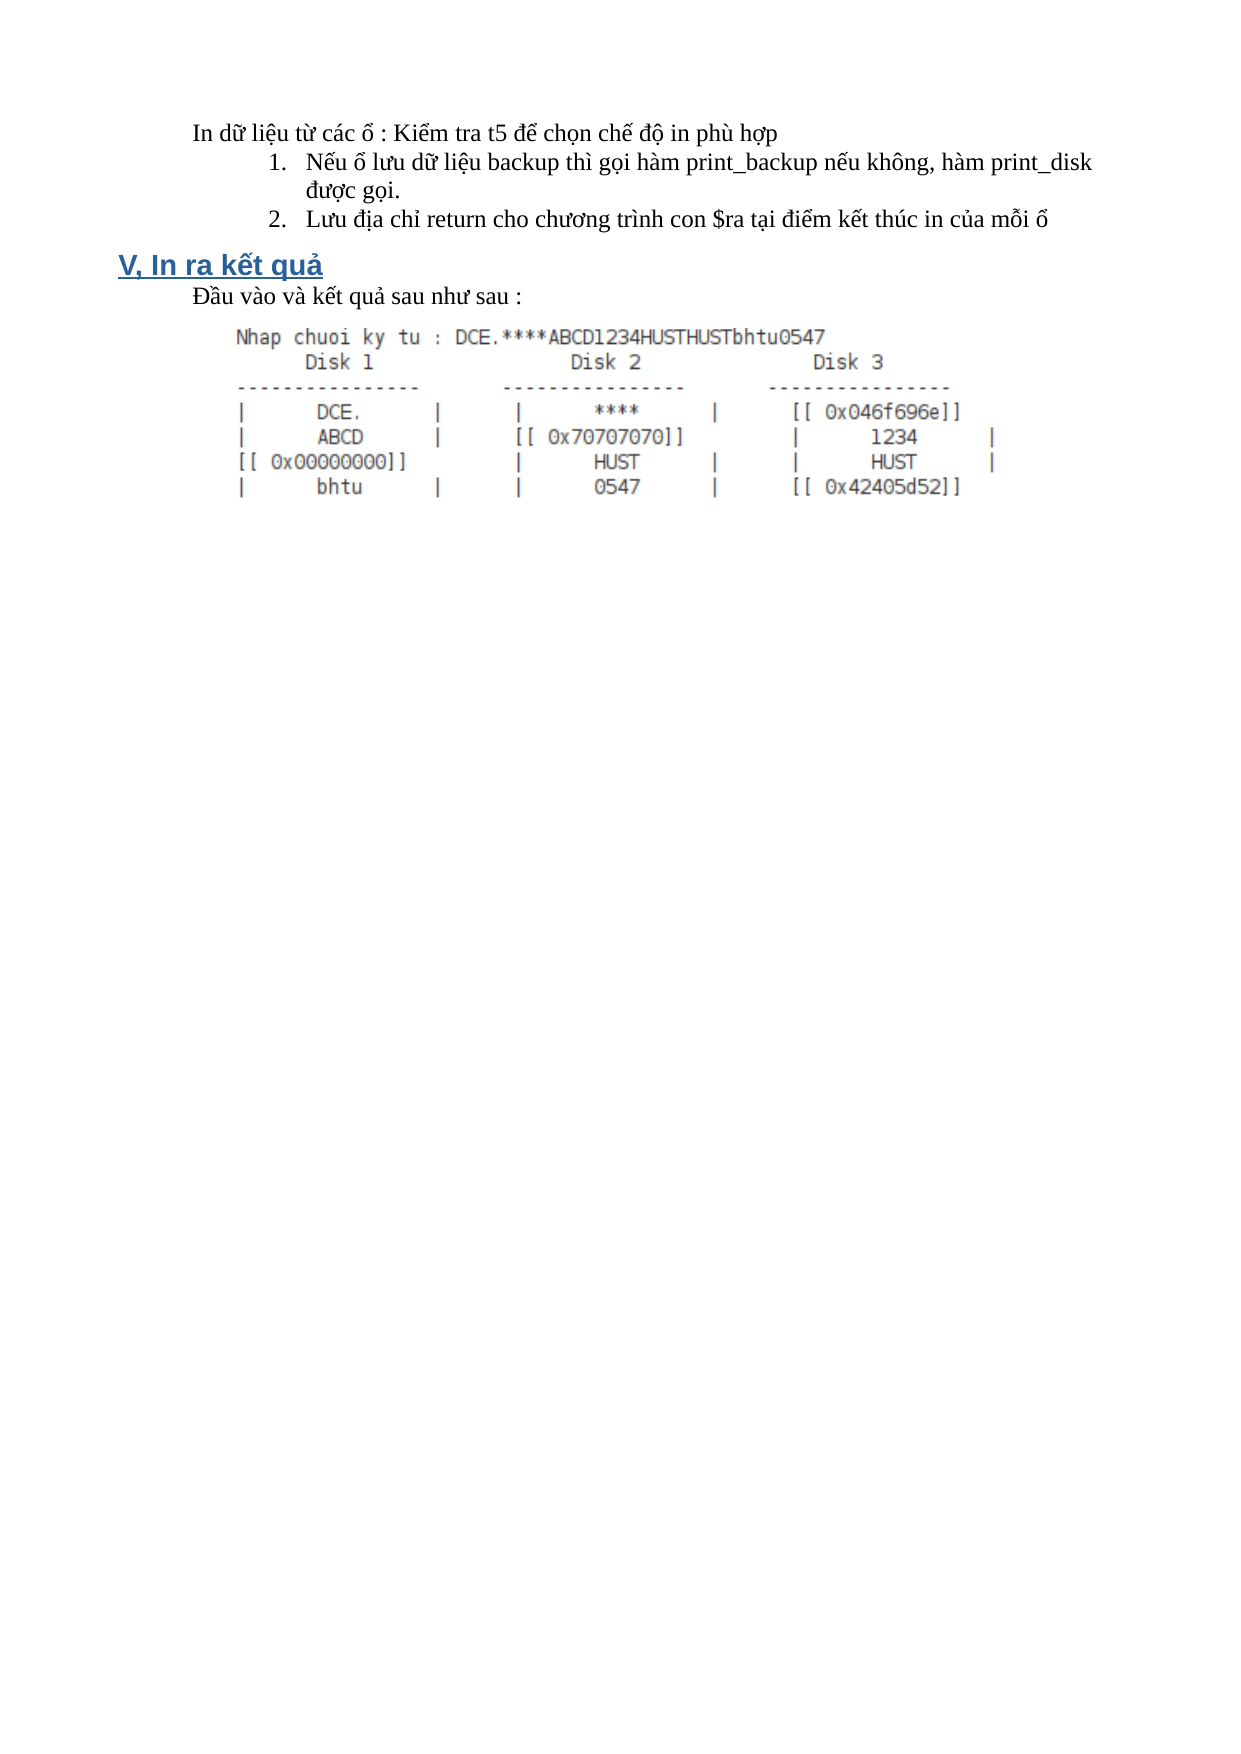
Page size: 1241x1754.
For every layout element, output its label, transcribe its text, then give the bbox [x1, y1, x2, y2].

text In dữ liệu từ các ổ : Kiểm tra t5 để chọn chế độ in phù hợp [118, 118, 1122, 147]
list Lưu địa chỉ return cho chương trình con $ra tại điểm kết thúc in của mỗi ổ [268, 204, 1122, 233]
list Nếu ổ lưu dữ liệu backup thì gọi hàm print_backup nếu không, hàm print_disk được gọi. [268, 147, 1122, 204]
text Đầu vào và kết quả sau như sau : [118, 281, 1122, 310]
subtitle V, In ra kết quả [118, 248, 1122, 281]
